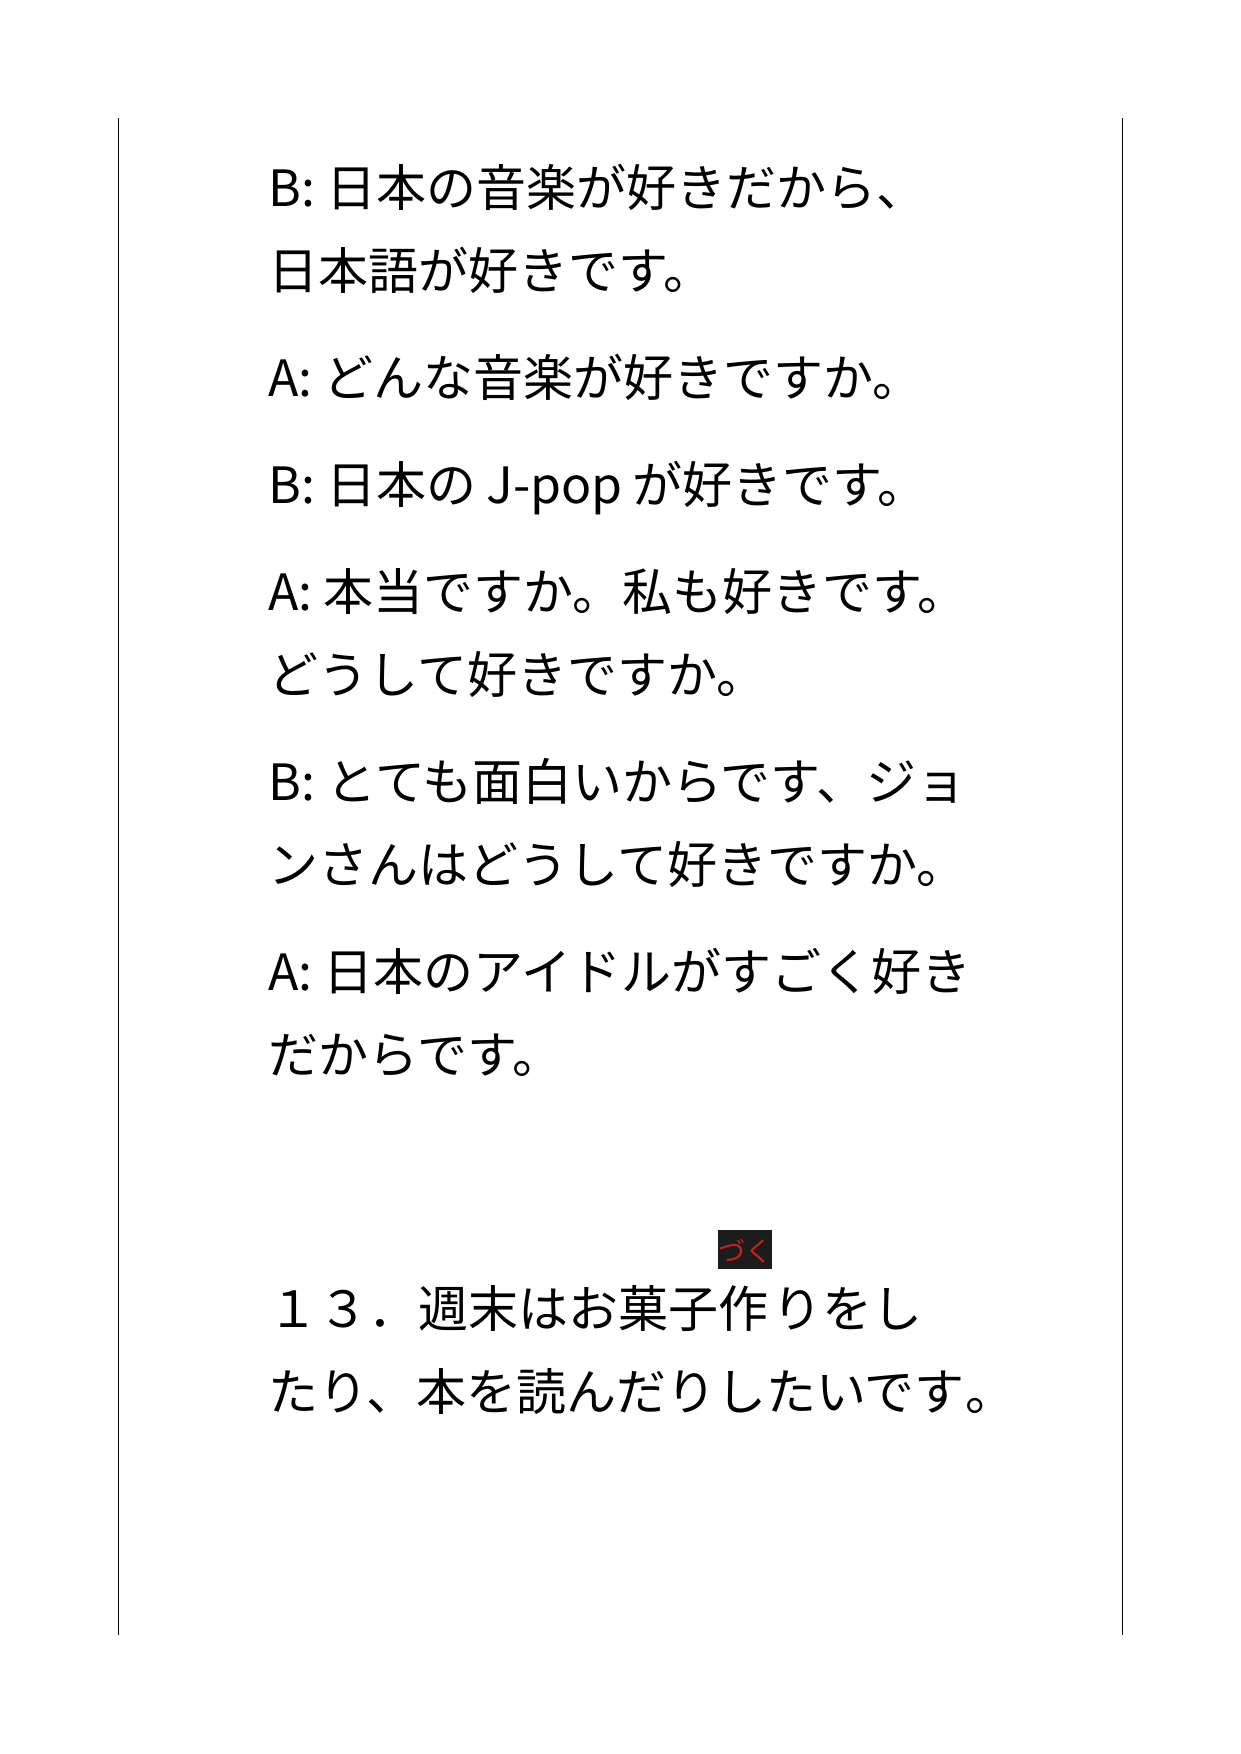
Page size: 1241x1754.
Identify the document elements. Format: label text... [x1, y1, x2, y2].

text A: 本当ですか。私も好きです。どうして好きですか。 [268, 552, 972, 708]
text A: どんな音楽が好きですか。 [268, 338, 972, 411]
text B: とても面白いからです、ジョンさんはどうして好きですか。 [268, 742, 972, 898]
text １３．週末はお菓子作づくりをしたり、本を読んだりしたいです。 [268, 1230, 972, 1425]
text A: 日本のアイドルがすごく好きだからです。 [268, 933, 972, 1088]
text B: 日本の音楽が好きだから、日本語が好きです。 [268, 148, 972, 304]
text B: 日本のJ-popが好きです。 [268, 445, 972, 518]
